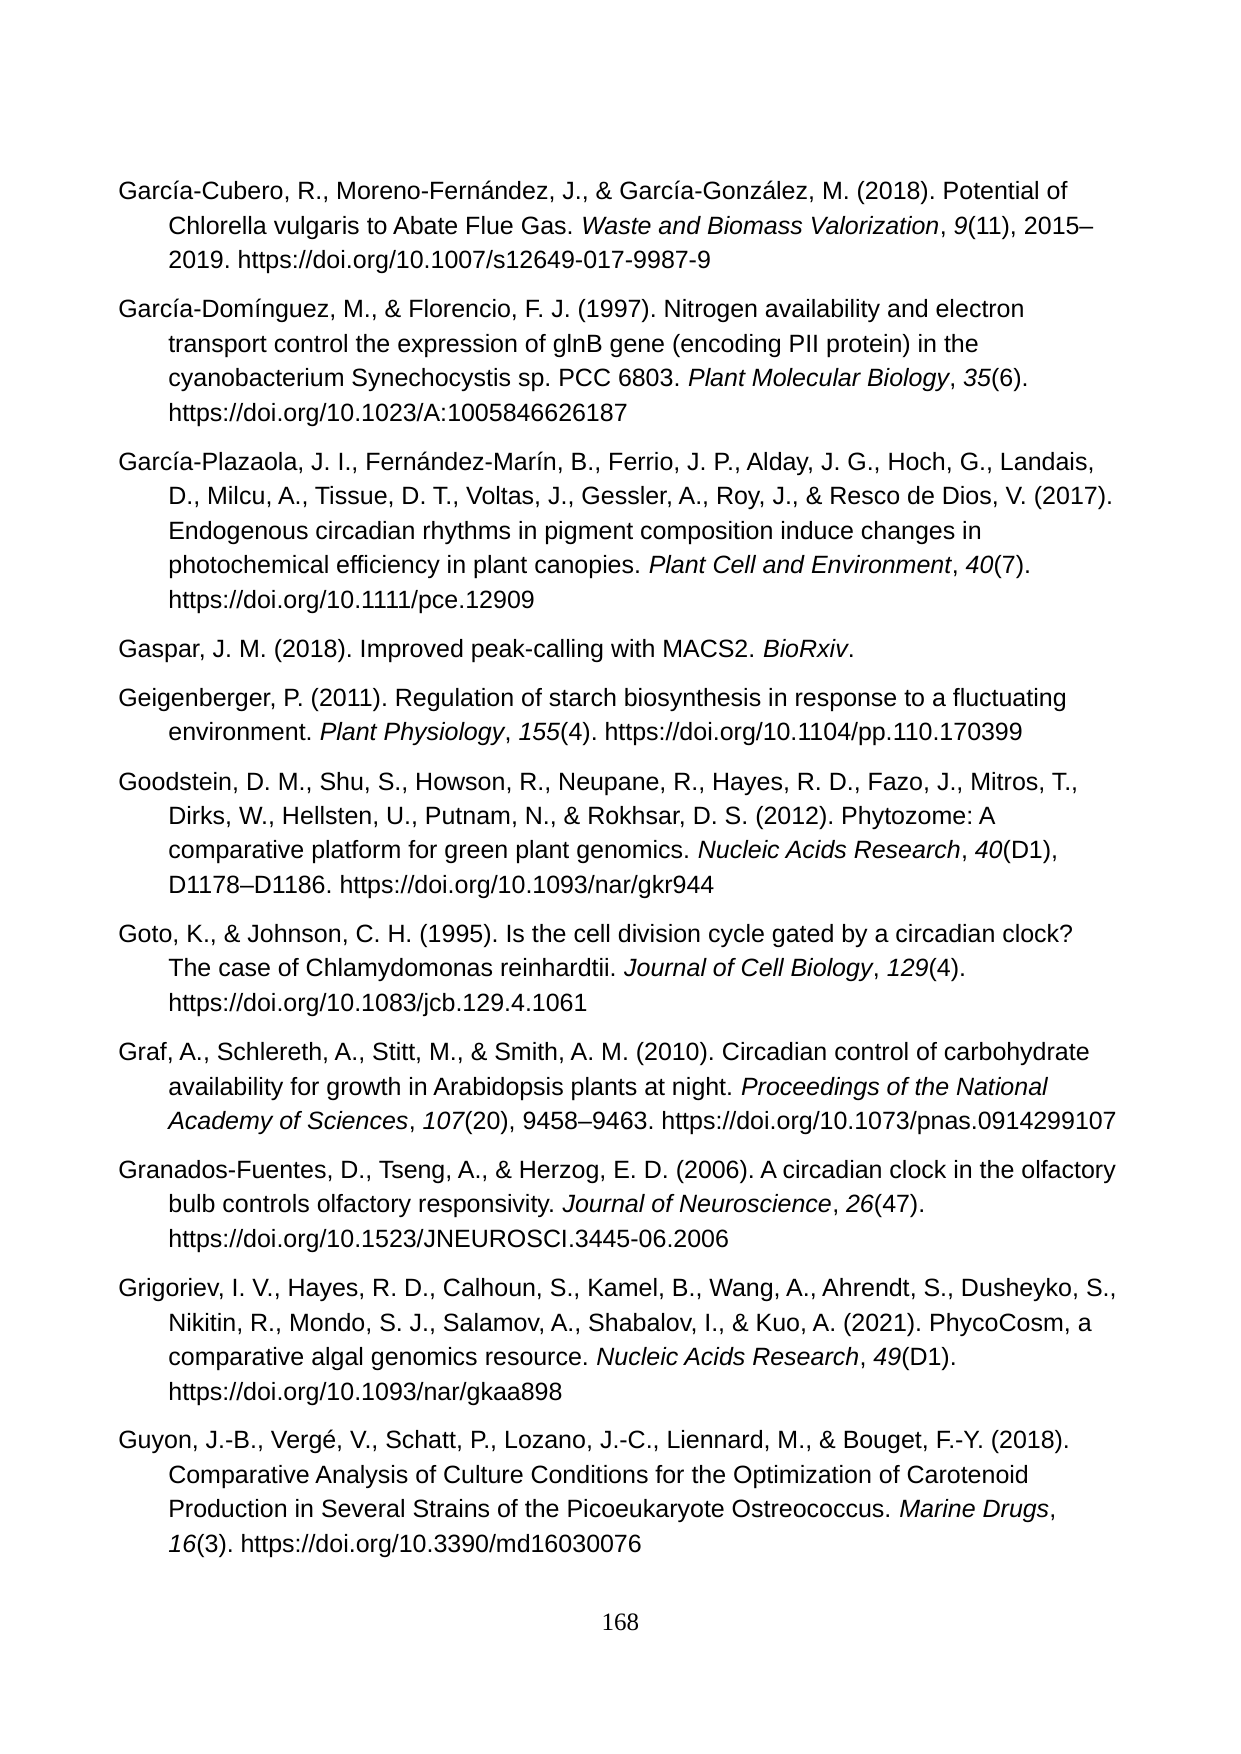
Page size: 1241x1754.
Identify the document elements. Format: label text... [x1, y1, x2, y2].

text Grigoriev, I. V., Hayes, R. D., Calhoun, S., Kamel, B., Wang, A., Ahrendt, S., Dusheyko, S., Nikitin, R., Mondo, S. J., Salamov, A., Shabalov, I., & Kuo, A. (2021). PhycoCosm, a comparative algal genomics resource. Nucleic Acids Research, 49(D1). https://doi.org/10.1093/nar/gkaa898 [118, 1273, 1122, 1405]
text Geigenberger, P. (2011). Regulation of starch biosynthesis in response to a fluctuating environment. Plant Physiology, 155(4). https://doi.org/10.1104/pp.110.170399 [118, 683, 1122, 746]
text García-Plazaola, J. I., Fernández-Marín, B., Ferrio, J. P., Alday, J. G., Hoch, G., Landais, D., Milcu, A., Tissue, D. T., Voltas, J., Gessler, A., Roy, J., & Resco de Dios, V. (2017). Endogenous circadian rhythms in pigment composition induce changes in photochemical efficiency in plant canopies. Plant Cell and Environment, 40(7). https://doi.org/10.1111/pce.12909 [118, 447, 1122, 613]
text García-Domínguez, M., & Florencio, F. J. (1997). Nitrogen availability and electron transport control the expression of glnB gene (encoding PII protein) in the cyanobacterium Synechocystis sp. PCC 6803. Plant Molecular Biology, 35(6). https://doi.org/10.1023/A:1005846626187 [118, 294, 1122, 427]
text Gaspar, J. M. (2018). Improved peak-calling with MACS2. BioRxiv. [118, 634, 1122, 663]
text Goto, K., & Johnson, C. H. (1995). Is the cell division cycle gated by a circadian clock? The case of Chlamydomonas reinhardtii. Journal of Cell Biology, 129(4). https://doi.org/10.1083/jcb.129.4.1061 [118, 919, 1122, 1017]
text Graf, A., Schlereth, A., Stitt, M., & Smith, A. M. (2010). Circadian control of carbohydrate availability for growth in Arabidopsis plants at night. Proceedings of the National Academy of Sciences, 107(20), 9458–9463. https://doi.org/10.1073/pnas.0914299107 [118, 1037, 1122, 1135]
text Goodstein, D. M., Shu, S., Howson, R., Neupane, R., Hayes, R. D., Fazo, J., Mitros, T., Dirks, W., Hellsten, U., Putnam, N., & Rokhsar, D. S. (2012). Phytozome: A comparative platform for green plant genomics. Nucleic Acids Research, 40(D1), D1178–D1186. https://doi.org/10.1093/nar/gkr944 [118, 766, 1122, 899]
text Guyon, J.-B., Vergé, V., Schatt, P., Lozano, J.-C., Liennard, M., & Bouget, F.-Y. (2018). Comparative Analysis of Culture Conditions for the Optimization of Carotenoid Production in Several Strains of the Picoeukaryote Ostreococcus. Marine Drugs, 16(3). https://doi.org/10.3390/md16030076 [118, 1426, 1122, 1558]
text Granados-Fuentes, D., Tseng, A., & Herzog, E. D. (2006). A circadian clock in the olfactory bulb controls olfactory responsivity. Journal of Neuroscience, 26(47). https://doi.org/10.1523/JNEUROSCI.3445-06.2006 [118, 1155, 1122, 1253]
text García-Cubero, R., Moreno-Fernández, J., & García-González, M. (2018). Potential of Chlorella vulgaris to Abate Flue Gas. Waste and Biomass Valorization, 9(11), 2015–2019. https://doi.org/10.1007/s12649-017-9987-9 [118, 176, 1122, 274]
